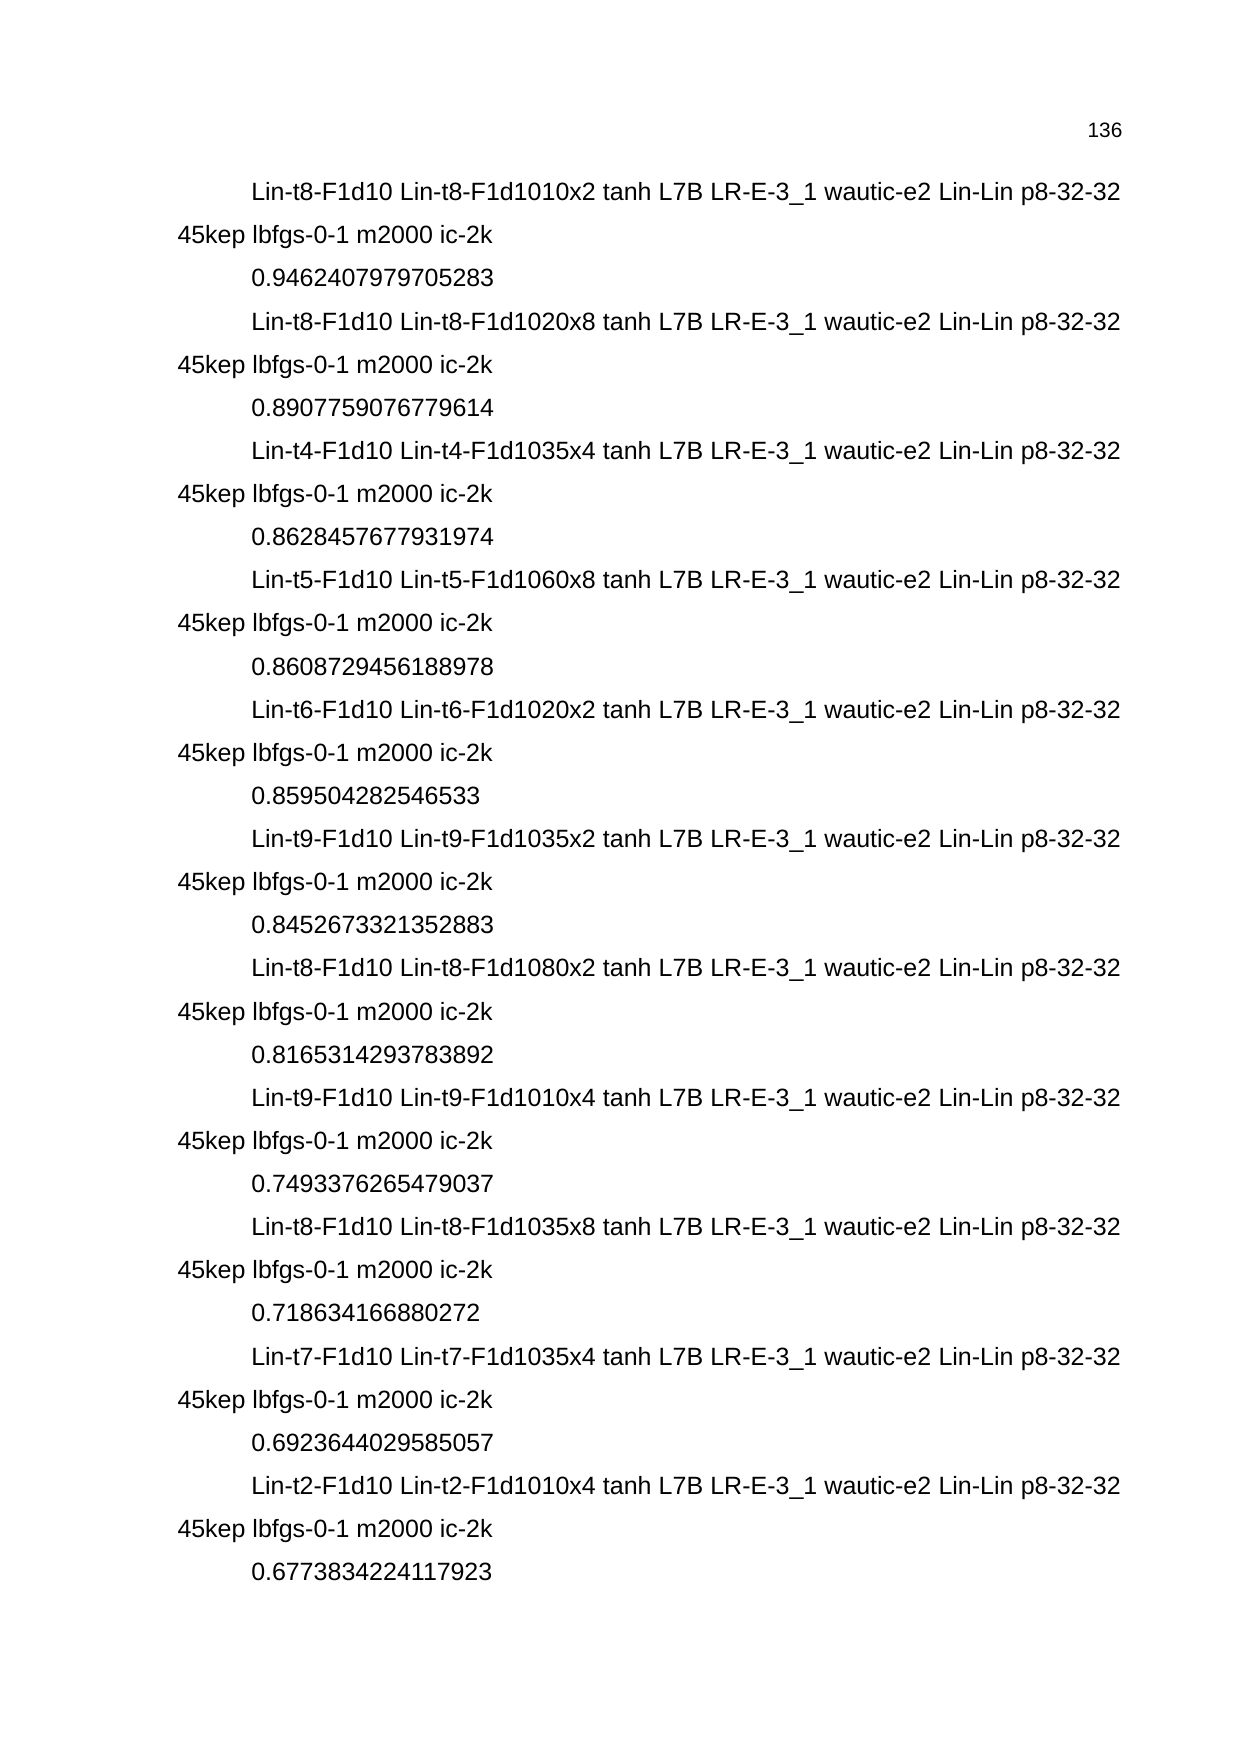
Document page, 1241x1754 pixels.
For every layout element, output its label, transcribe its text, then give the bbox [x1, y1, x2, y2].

text Lin-t2-F1d10 Lin-t2-F1d1010x4 tanh L7B LR-E-3_1 wautic-e2 Lin-Lin p8-32-32 45kep lbfgs-0-1 m2000 ic-2k [177, 1471, 1122, 1543]
text 0.8628457677931974 [177, 522, 1122, 551]
text 0.8907759076779614 [177, 393, 1122, 421]
text 0.6773834224117923 [177, 1557, 1122, 1586]
text 0.859504282546533 [177, 781, 1122, 809]
text Lin-t8-F1d10 Lin-t8-F1d1010x2 tanh L7B LR-E-3_1 wautic-e2 Lin-Lin p8-32-32 45kep lbfgs-0-1 m2000 ic-2k [177, 177, 1122, 249]
text Lin-t9-F1d10 Lin-t9-F1d1035x2 tanh L7B LR-E-3_1 wautic-e2 Lin-Lin p8-32-32 45kep lbfgs-0-1 m2000 ic-2k [177, 824, 1122, 896]
text Lin-t8-F1d10 Lin-t8-F1d1020x8 tanh L7B LR-E-3_1 wautic-e2 Lin-Lin p8-32-32 45kep lbfgs-0-1 m2000 ic-2k [177, 306, 1122, 378]
text 0.718634166880272 [177, 1298, 1122, 1327]
text Lin-t6-F1d10 Lin-t6-F1d1020x2 tanh L7B LR-E-3_1 wautic-e2 Lin-Lin p8-32-32 45kep lbfgs-0-1 m2000 ic-2k [177, 694, 1122, 766]
text 0.7493376265479037 [177, 1169, 1122, 1198]
text Lin-t8-F1d10 Lin-t8-F1d1080x2 tanh L7B LR-E-3_1 wautic-e2 Lin-Lin p8-32-32 45kep lbfgs-0-1 m2000 ic-2k [177, 953, 1122, 1025]
text Lin-t7-F1d10 Lin-t7-F1d1035x4 tanh L7B LR-E-3_1 wautic-e2 Lin-Lin p8-32-32 45kep lbfgs-0-1 m2000 ic-2k [177, 1341, 1122, 1413]
text 0.8165314293783892 [177, 1039, 1122, 1068]
text Lin-t8-F1d10 Lin-t8-F1d1035x8 tanh L7B LR-E-3_1 wautic-e2 Lin-Lin p8-32-32 45kep lbfgs-0-1 m2000 ic-2k [177, 1212, 1122, 1284]
text 0.9462407979705283 [177, 263, 1122, 292]
text Lin-t9-F1d10 Lin-t9-F1d1010x4 tanh L7B LR-E-3_1 wautic-e2 Lin-Lin p8-32-32 45kep lbfgs-0-1 m2000 ic-2k [177, 1083, 1122, 1154]
text 0.6923644029585057 [177, 1428, 1122, 1456]
text Lin-t5-F1d10 Lin-t5-F1d1060x8 tanh L7B LR-E-3_1 wautic-e2 Lin-Lin p8-32-32 45kep lbfgs-0-1 m2000 ic-2k [177, 565, 1122, 637]
text Lin-t4-F1d10 Lin-t4-F1d1035x4 tanh L7B LR-E-3_1 wautic-e2 Lin-Lin p8-32-32 45kep lbfgs-0-1 m2000 ic-2k [177, 436, 1122, 508]
text 0.8608729456188978 [177, 651, 1122, 680]
text 0.8452673321352883 [177, 910, 1122, 939]
